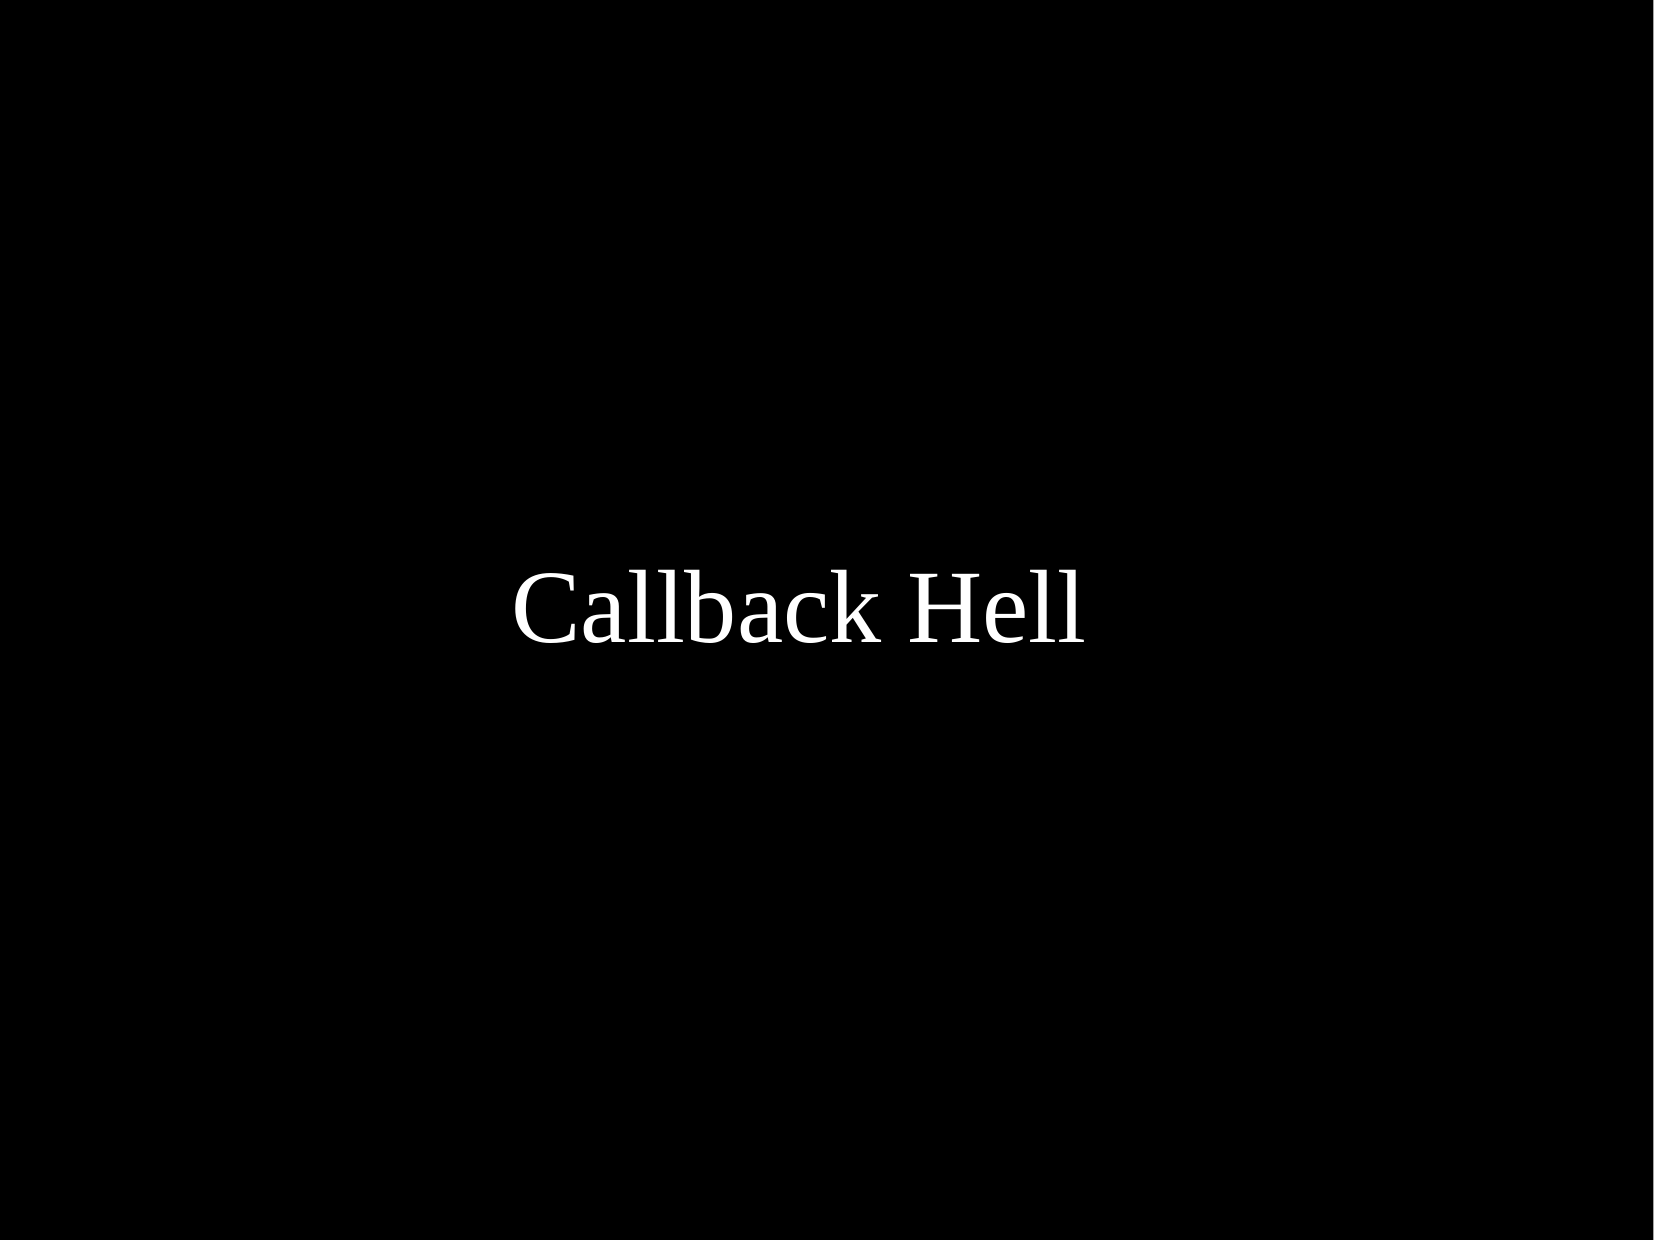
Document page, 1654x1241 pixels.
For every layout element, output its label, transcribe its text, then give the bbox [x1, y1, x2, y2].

text_box Callback Hell [2, 541, 1597, 672]
